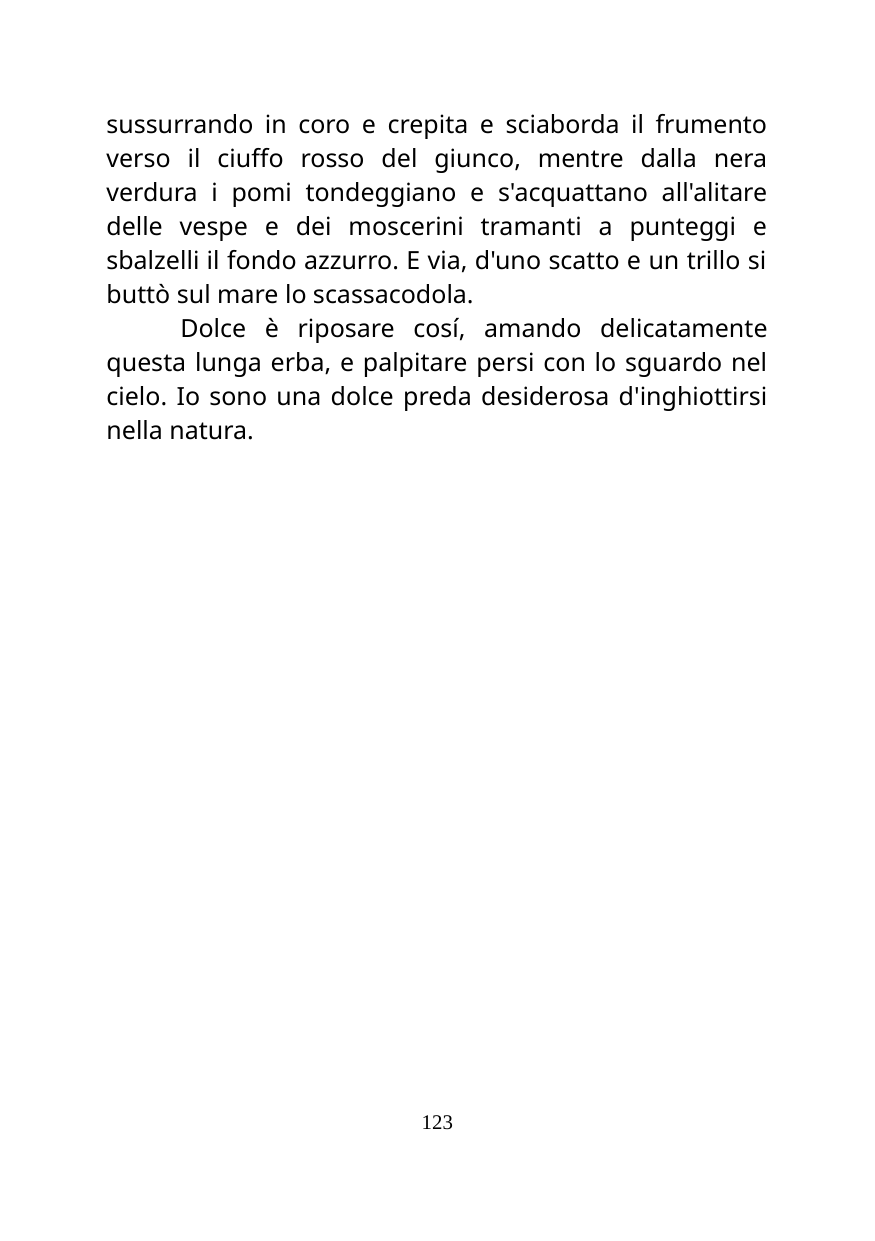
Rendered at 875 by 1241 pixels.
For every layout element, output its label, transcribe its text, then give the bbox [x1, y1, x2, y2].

text Dolce è riposare cosí, amando delicatamente questa lunga erba, e palpitare persi con lo sguardo nel cielo. Io sono una dolce preda desiderosa d'inghiottirsi nella natura. [106, 311, 768, 447]
text sussurrando in coro e crepita e sciaborda il frumento verso il ciuffo rosso del giunco, mentre dalla nera verdura i pomi tondeggiano e s'acquattano all'alitare delle vespe e dei moscerini tramanti a punteggi e sbalzelli il fondo azzurro. E via, d'uno scatto e un trillo si buttò sul mare lo scassacodola. [106, 106, 768, 311]
